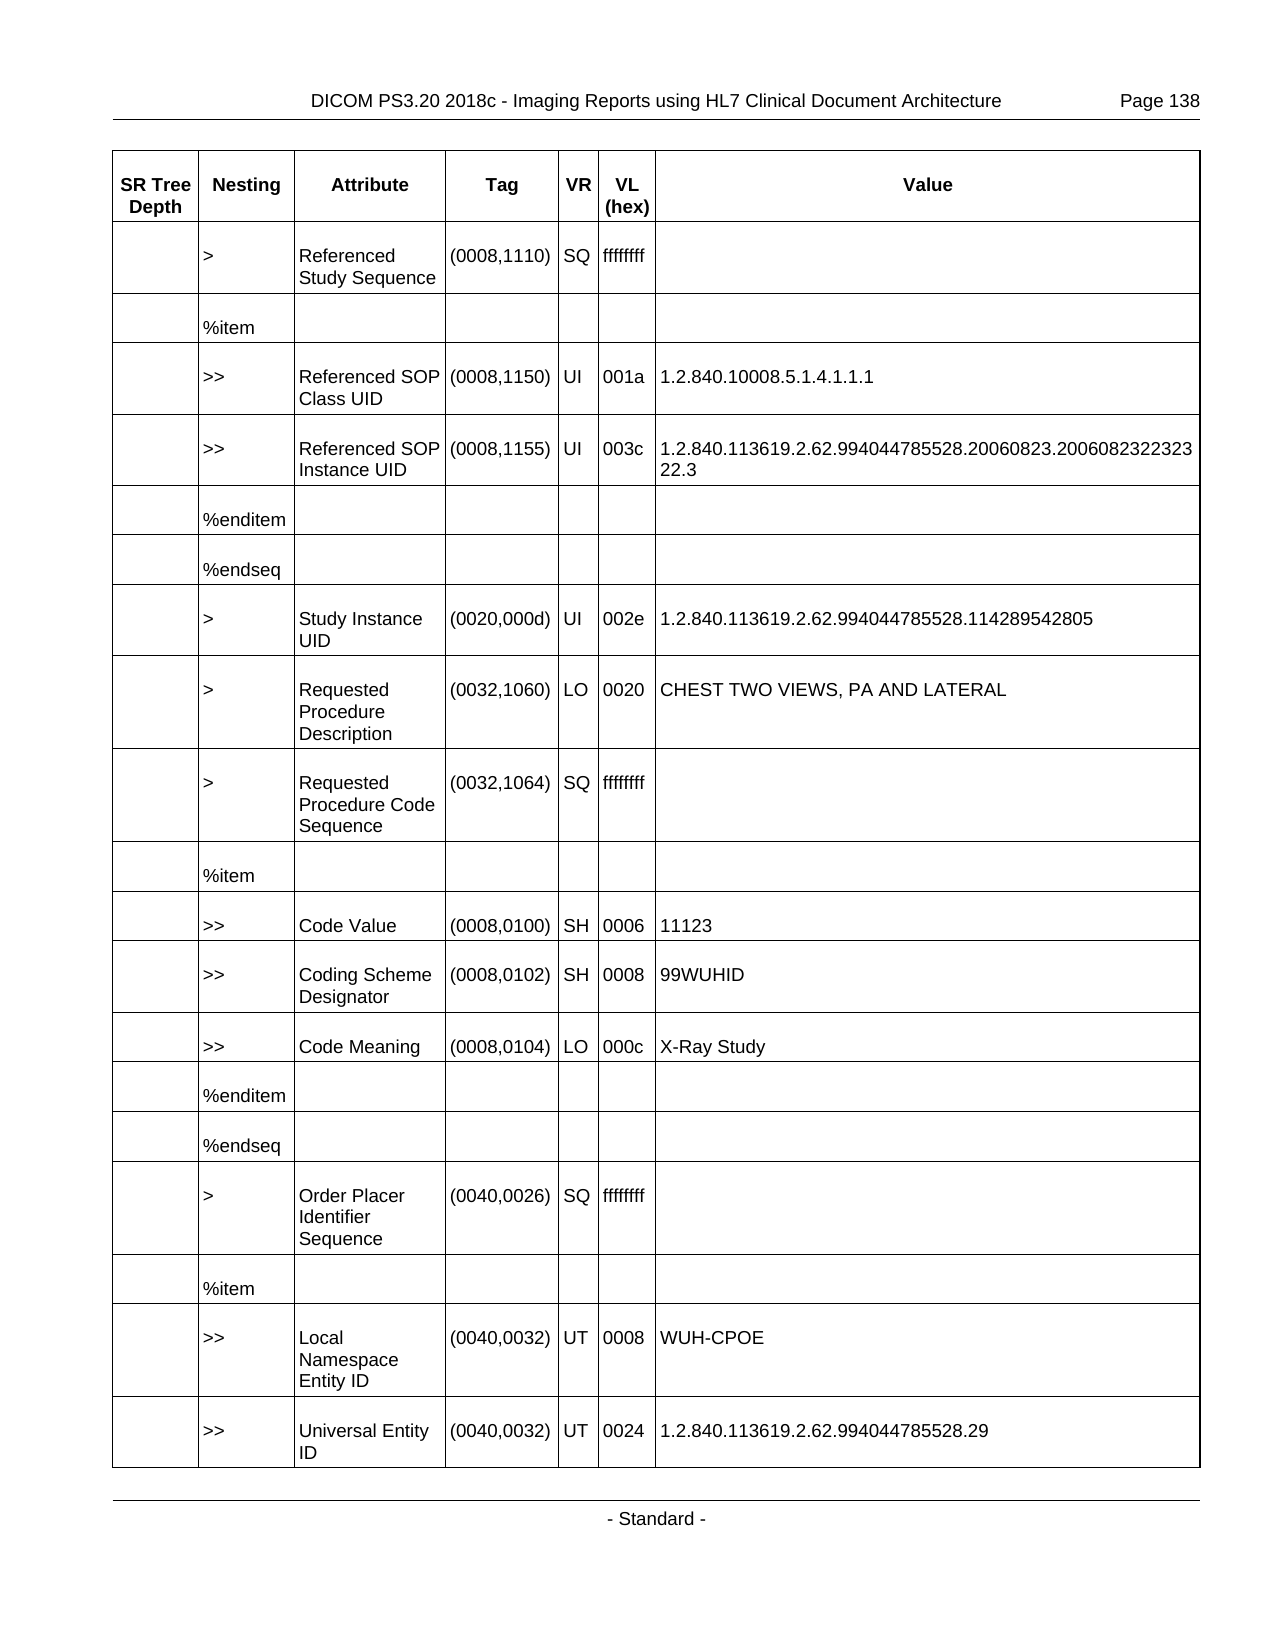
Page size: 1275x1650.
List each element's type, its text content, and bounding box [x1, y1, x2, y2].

table_cell [113, 1255, 198, 1303]
table_cell %item [199, 1255, 294, 1303]
table_cell (0020,000d) [446, 585, 558, 655]
table_cell [656, 1162, 1199, 1253]
table_cell [113, 1397, 198, 1467]
table_cell [599, 1255, 655, 1303]
table_cell Code Meaning [295, 1013, 445, 1061]
table_cell [113, 749, 198, 841]
table_cell [446, 842, 558, 891]
table_cell >> [199, 1397, 294, 1467]
table_cell [656, 1062, 1199, 1111]
table_cell (0040,0032) [446, 1304, 558, 1396]
table_cell > [199, 585, 294, 655]
table_cell > [199, 656, 294, 748]
table_header VR [559, 151, 598, 221]
table_cell Referenced SOP Class UID [295, 343, 445, 413]
table_cell [446, 294, 558, 342]
table_cell SH [559, 941, 598, 1012]
table_cell > [199, 1162, 294, 1253]
table_cell 003c [599, 415, 655, 485]
table_cell 1.2.840.10008.5.1.4.1.1.1 [656, 343, 1199, 413]
table_cell UI [559, 343, 598, 413]
table_cell [113, 535, 198, 584]
table_cell [656, 1255, 1199, 1303]
table_cell LO [559, 656, 598, 748]
table_cell >> [199, 343, 294, 413]
table_cell [446, 1062, 558, 1111]
table_cell [113, 486, 198, 534]
table_cell [113, 1013, 198, 1061]
table_cell [656, 749, 1199, 841]
table_cell [446, 535, 558, 584]
table_cell [446, 1112, 558, 1161]
table_cell ffffffff [599, 749, 655, 841]
table_cell [113, 415, 198, 485]
table_cell [599, 842, 655, 891]
table_cell %endseq [199, 535, 294, 584]
table_cell >> [199, 941, 294, 1012]
table_cell UT [559, 1397, 598, 1467]
table_cell >> [199, 1013, 294, 1061]
table_cell (0008,1110) [446, 222, 558, 292]
table_cell SQ [559, 749, 598, 841]
table_cell ffffffff [599, 1162, 655, 1253]
table_cell [113, 343, 198, 413]
table_cell (0008,0102) [446, 941, 558, 1012]
table_cell [295, 294, 445, 342]
table_header Nesting [199, 151, 294, 221]
table_cell Universal Entity ID [295, 1397, 445, 1467]
table_cell > [199, 749, 294, 841]
table_cell >> [199, 892, 294, 940]
table_cell 000c [599, 1013, 655, 1061]
table_cell [295, 486, 445, 534]
table_cell Requested Procedure Description [295, 656, 445, 748]
table_cell [295, 1255, 445, 1303]
table_cell LO [559, 1013, 598, 1061]
table_cell CHEST TWO VIEWS, PA AND LATERAL [656, 656, 1199, 748]
table_cell 0008 [599, 1304, 655, 1396]
table_cell %enditem [199, 1062, 294, 1111]
table_cell [446, 486, 558, 534]
table_cell Code Value [295, 892, 445, 940]
table_cell [656, 222, 1199, 292]
table_cell [656, 486, 1199, 534]
table_cell [113, 842, 198, 891]
table_cell Coding Scheme Designator [295, 941, 445, 1012]
table_cell [113, 1162, 198, 1253]
table_cell [599, 294, 655, 342]
table_cell 001a [599, 343, 655, 413]
table_cell Referenced Study Sequence [295, 222, 445, 292]
table_cell [656, 1112, 1199, 1161]
table_cell > [199, 222, 294, 292]
table_cell >> [199, 1304, 294, 1396]
table_cell SQ [559, 222, 598, 292]
table_cell (0032,1064) [446, 749, 558, 841]
table_cell (0008,1155) [446, 415, 558, 485]
table_header VL (hex) [599, 151, 655, 221]
table_cell ffffffff [599, 222, 655, 292]
table_cell 99WUHID [656, 941, 1199, 1012]
table_cell [113, 294, 198, 342]
table_cell 1.2.840.113619.2.62.994044785528.29 [656, 1397, 1199, 1467]
table_cell SH [559, 892, 598, 940]
table_cell (0008,0104) [446, 1013, 558, 1061]
table_cell (0040,0026) [446, 1162, 558, 1253]
table_cell 0024 [599, 1397, 655, 1467]
table_cell 11123 [656, 892, 1199, 940]
table_cell %item [199, 842, 294, 891]
table_cell Local Namespace Entity ID [295, 1304, 445, 1396]
table_cell [559, 1112, 598, 1161]
table_cell UT [559, 1304, 598, 1396]
table_cell [656, 842, 1199, 891]
table_cell Order Placer Identifier Sequence [295, 1162, 445, 1253]
table_cell [295, 842, 445, 891]
table_cell [599, 1112, 655, 1161]
table_cell Referenced SOP Instance UID [295, 415, 445, 485]
table_cell >> [199, 415, 294, 485]
table_header Value [656, 151, 1199, 221]
table_cell [559, 535, 598, 584]
table_cell 1.2.840.113619.2.62.994044785528.114289542805 [656, 585, 1199, 655]
table_cell WUH-CPOE [656, 1304, 1199, 1396]
table_cell [656, 294, 1199, 342]
table_header Tag [446, 151, 558, 221]
table_cell %enditem [199, 486, 294, 534]
table_cell [599, 535, 655, 584]
table_cell [656, 535, 1199, 584]
table_cell %item [199, 294, 294, 342]
table_cell (0032,1060) [446, 656, 558, 748]
table_cell 0008 [599, 941, 655, 1012]
table_cell SQ [559, 1162, 598, 1253]
table_cell 0006 [599, 892, 655, 940]
table_cell [113, 1112, 198, 1161]
table_cell UI [559, 415, 598, 485]
table_cell [599, 486, 655, 534]
table_cell 1.2.840.113619.2.62.994044785528.20060823.200608232232322.3 [656, 415, 1199, 485]
table_cell Requested Procedure Code Sequence [295, 749, 445, 841]
table_cell (0040,0032) [446, 1397, 558, 1467]
table_cell [113, 892, 198, 940]
table_cell [599, 1062, 655, 1111]
table_cell [559, 1062, 598, 1111]
table_cell 002e [599, 585, 655, 655]
table_cell [559, 1255, 598, 1303]
table_cell (0008,0100) [446, 892, 558, 940]
table_cell [559, 486, 598, 534]
table_cell [113, 1062, 198, 1111]
table_header Attribute [295, 151, 445, 221]
table_cell %endseq [199, 1112, 294, 1161]
table_cell [559, 842, 598, 891]
table_cell [113, 1304, 198, 1396]
table_cell [113, 222, 198, 292]
table_cell UI [559, 585, 598, 655]
table_cell [295, 1112, 445, 1161]
table_cell 0020 [599, 656, 655, 748]
table_cell [559, 294, 598, 342]
table_cell [113, 656, 198, 748]
table_cell X-Ray Study [656, 1013, 1199, 1061]
table_header SR Tree Depth [113, 151, 198, 221]
table_cell (0008,1150) [446, 343, 558, 413]
table_cell [295, 535, 445, 584]
table_cell Study Instance UID [295, 585, 445, 655]
table_cell [295, 1062, 445, 1111]
table_cell [113, 585, 198, 655]
table_cell [113, 941, 198, 1012]
table_cell [446, 1255, 558, 1303]
